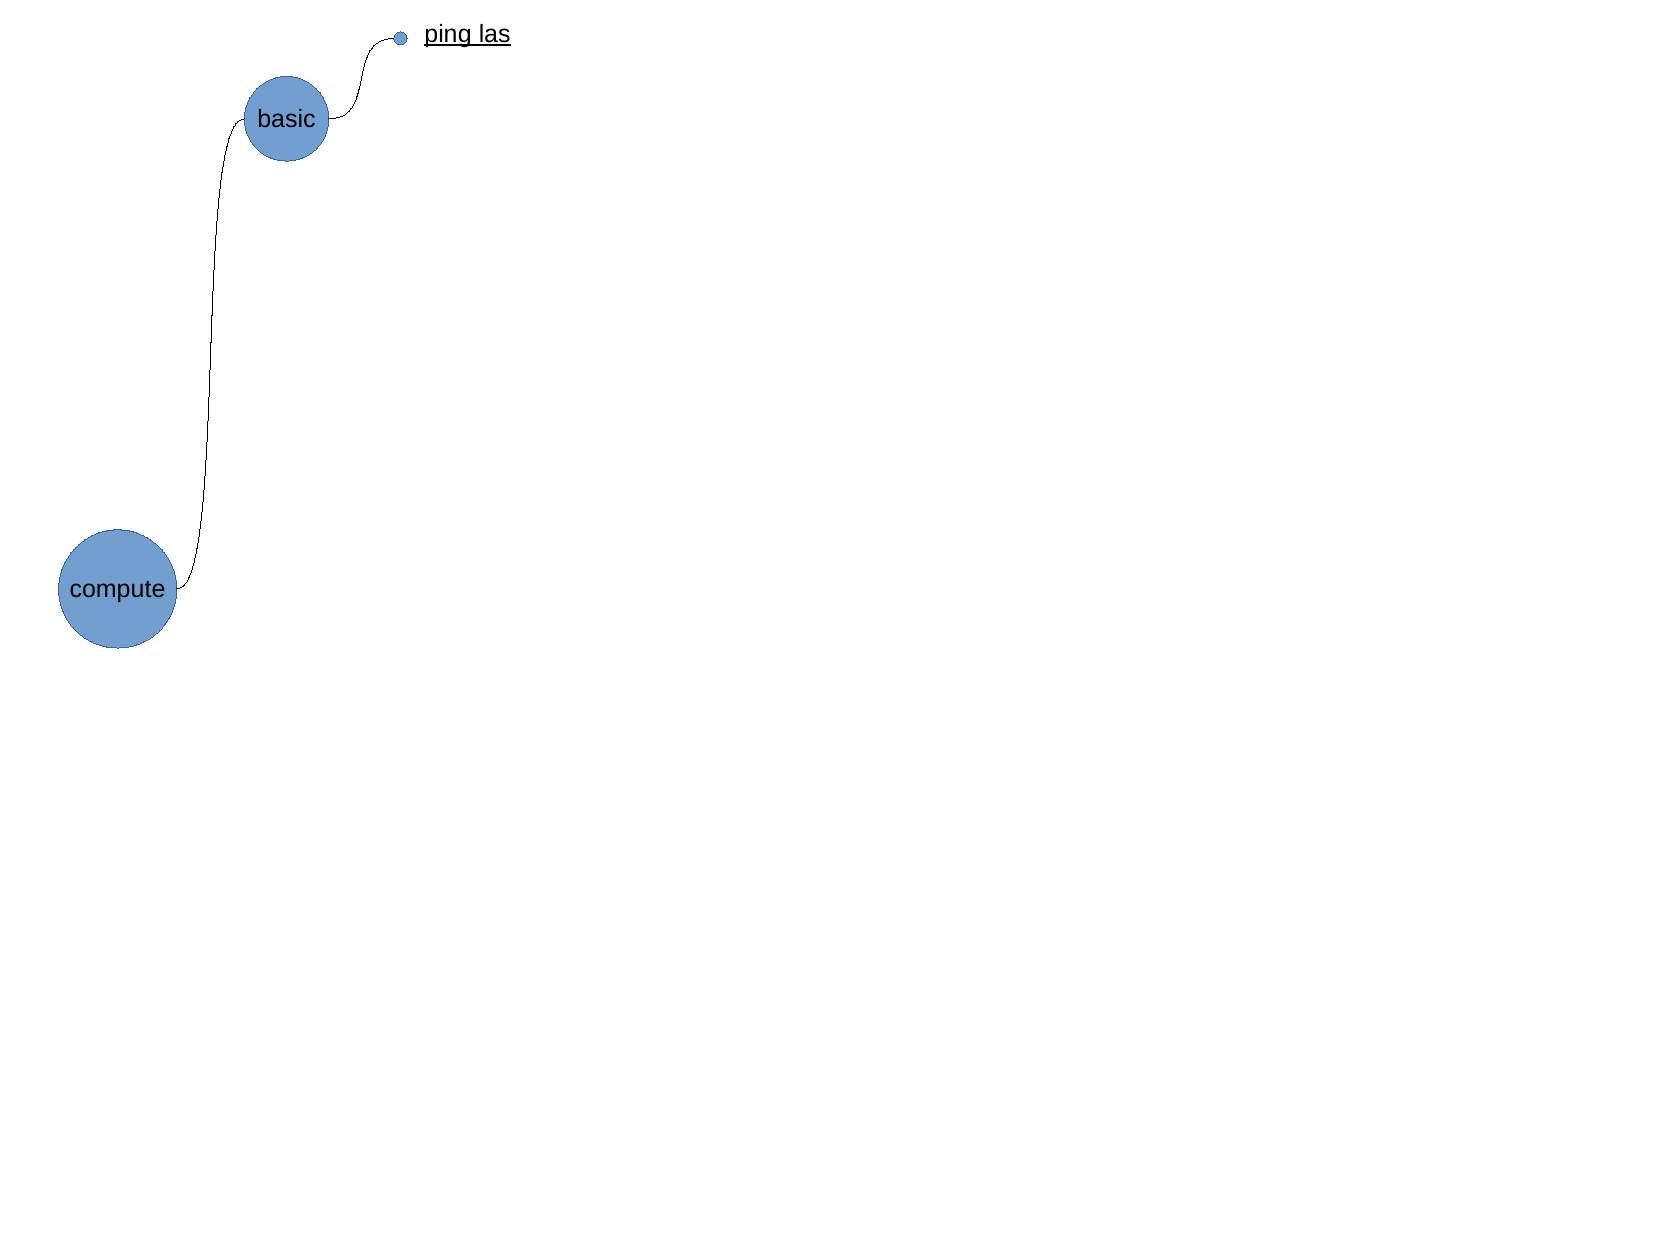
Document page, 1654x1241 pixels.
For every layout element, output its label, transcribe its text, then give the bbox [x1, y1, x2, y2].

text_box ping las [409, 12, 526, 56]
text_box basic [244, 76, 329, 162]
text_box compute [58, 529, 177, 649]
text_box [393, 31, 408, 45]
